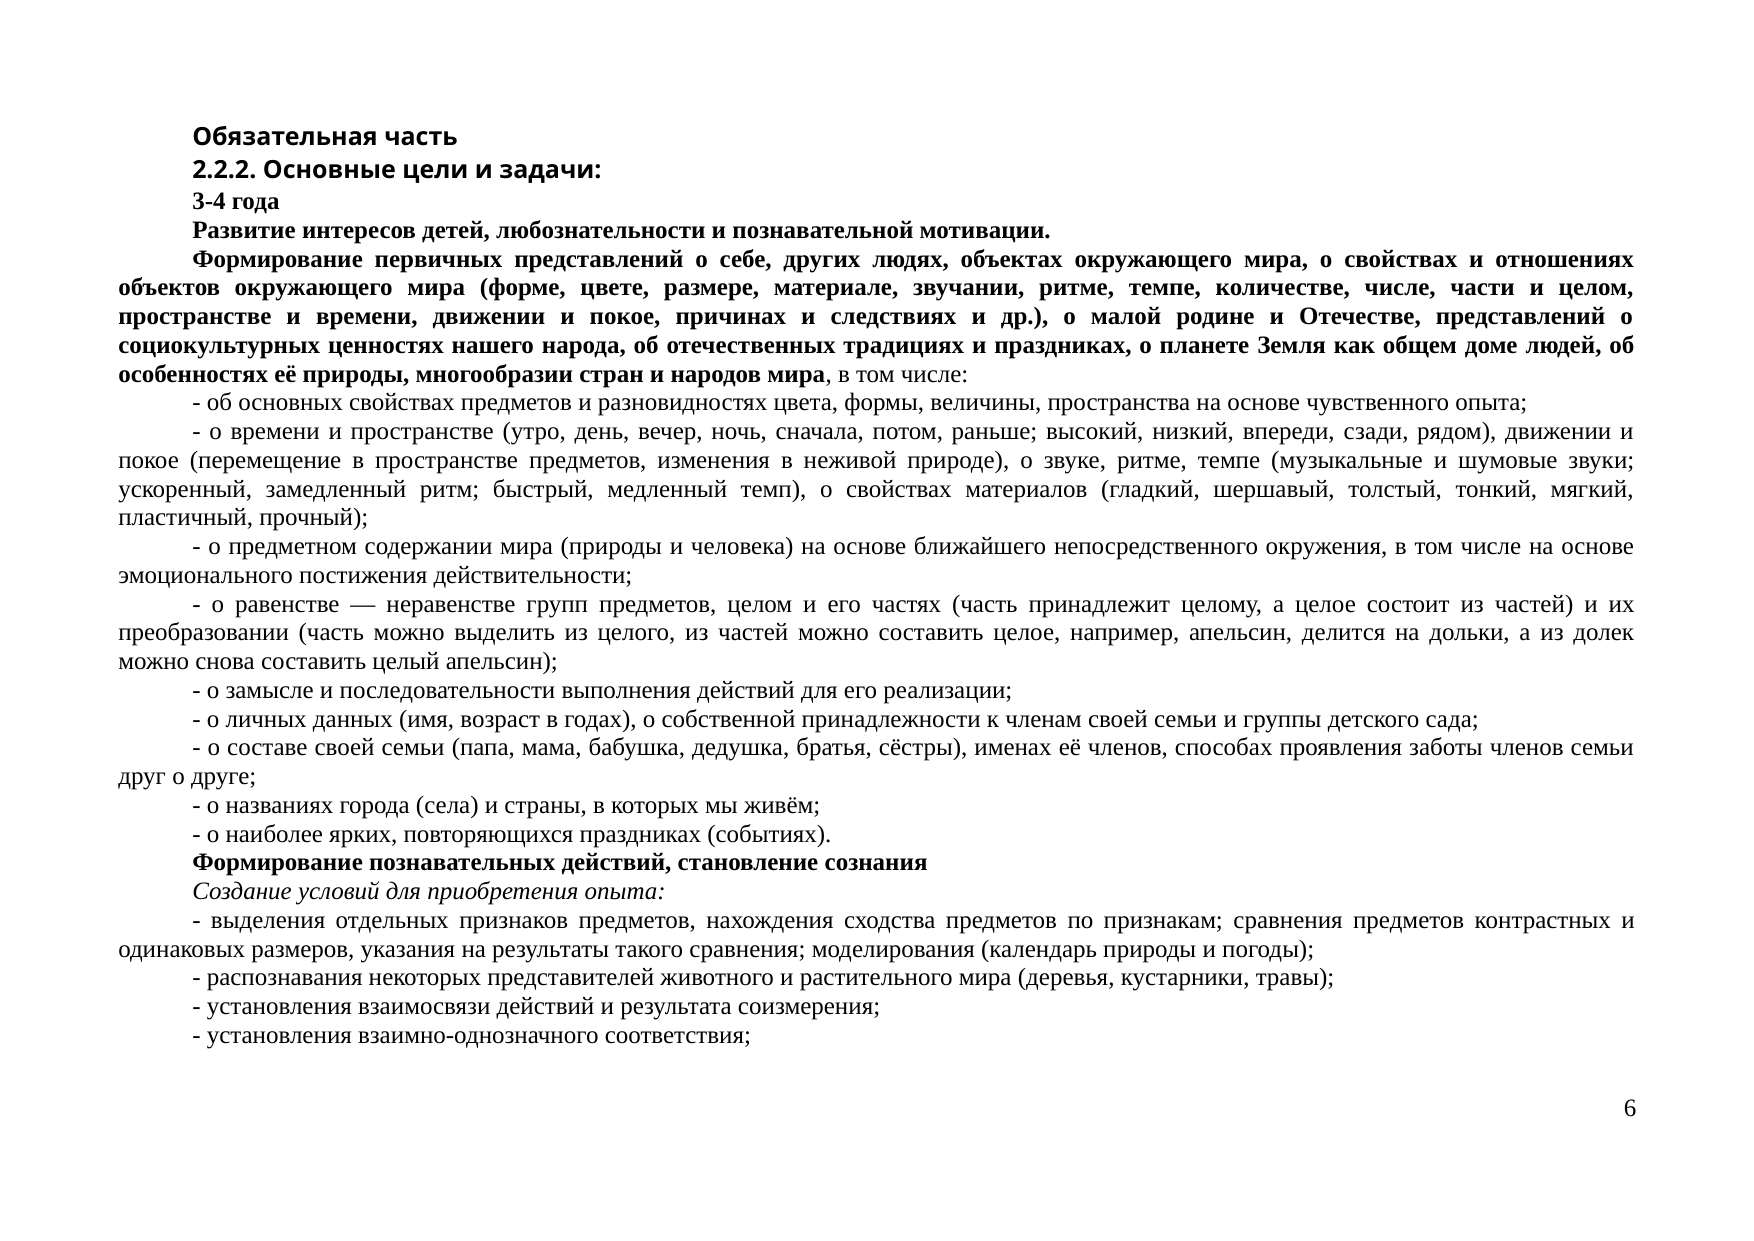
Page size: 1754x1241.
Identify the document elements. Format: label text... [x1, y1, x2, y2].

text 2.2.2. Основные цели и задачи: [118, 152, 1636, 186]
text Развитие интересов детей, любознательности и познавательной мотивации. [118, 215, 1636, 244]
text - распознавания некоторых представителей животного и растительного мира (деревья, кустарники, травы); [118, 962, 1636, 991]
text 3-4 года [118, 186, 1636, 215]
text - о предметном содержании мира (природы и человека) на основе ближайшего непосредственного окружения, в том числе на основе эмоционального постижения действительности; [118, 531, 1636, 589]
text - о наиболее ярких, повторяющихся праздниках (событиях). [118, 819, 1636, 847]
text - о времени и пространстве (утро, день, вечер, ночь, сначала, потом, раньше; высокий, низкий, впереди, сзади, рядом), движении и покое (перемещение в пространстве предметов, изменения в неживой природе), о звуке, ритме, темпе (музыкальные и шумовые звуки; ускоренный, замедленный ритм; быстрый, медленный темп), о свойствах материалов (гладкий, шершавый, толстый, тонкий, мягкий, пластичный, прочный); [118, 416, 1636, 531]
text - выделения отдельных признаков предметов, нахождения сходства предметов по признакам; сравнения предметов контрастных и одинаковых размеров, указания на результаты такого сравнения; моделирования (календарь природы и погоды); [118, 905, 1636, 962]
text - установления взаимно-однозначного соответствия; [118, 1020, 1636, 1049]
text - о составе своей семьи (папа, мама, бабушка, дедушка, братья, сёстры), именах её членов, способах проявления заботы членов семьи друг о друге; [118, 732, 1636, 790]
text Формирование первичных представлений о себе, других людях, объектах окружающего мира, о свойствах и отношениях объектов окружающего мира (форме, цвете, размере, материале, звучании, ритме, темпе, количестве, числе, части и целом, пространстве и времени, движении и покое, причинах и следствиях и др.), о малой родине и Отечестве, представлений о социокультурных ценностях нашего народа, об отечественных традициях и праздниках, о планете Земля как общем доме людей, об особенностях её природы, многообразии стран и народов мира, в том числе: [118, 244, 1636, 387]
text - о равенстве — неравенстве групп предметов, целом и его частях (часть принадлежит целому, а целое состоит из частей) и их преобразовании (часть можно выделить из целого, из частей можно составить целое, например, апельсин, делится на дольки, а из долек можно снова составить целый апельсин); [118, 589, 1636, 675]
text Обязательная часть [118, 118, 1636, 152]
text - о личных данных (имя, возраст в годах), о собственной принадлежности к членам своей семьи и группы детского сада; [118, 704, 1636, 732]
text - об основных свойствах предметов и разновидностях цвета, формы, величины, пространства на основе чувственного опыта; [118, 387, 1636, 416]
text - установления взаимосвязи действий и результата соизмерения; [118, 991, 1636, 1020]
text - о названиях города (села) и страны, в которых мы живём; [118, 790, 1636, 819]
text Создание условий для приобретения опыта: [118, 876, 1636, 905]
text - о замысле и последовательности выполнения действий для его реализации; [118, 675, 1636, 704]
text Формирование познавательных действий, становление сознания [118, 847, 1636, 876]
